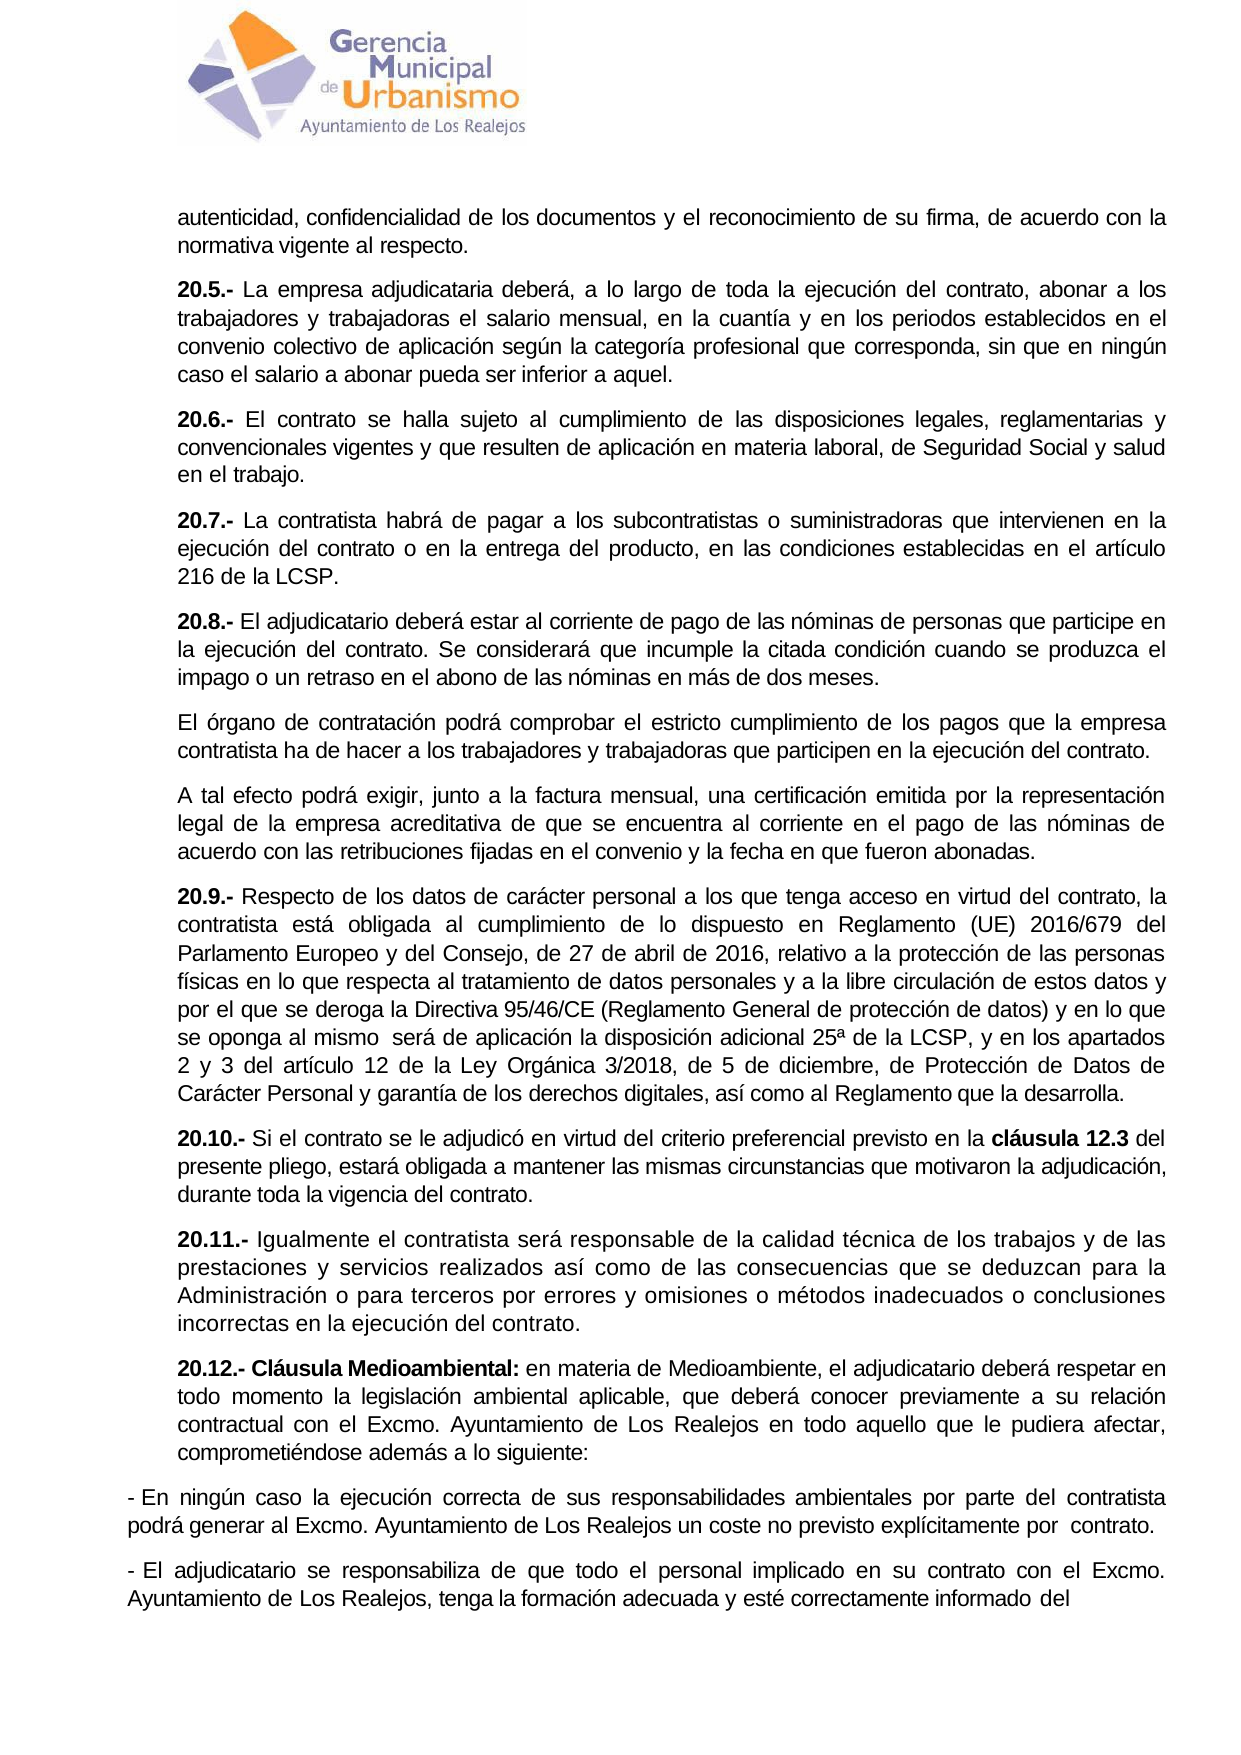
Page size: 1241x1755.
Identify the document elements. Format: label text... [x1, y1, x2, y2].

list El adjudicatario se responsabiliza de que todo el personal implicado en su contrato con el Excmo. Ayuntamiento de Los Realejos, tenga la formación adecuada y esté correctamente informado del [127, 1557, 1167, 1611]
text 20.11.- Igualmente el contratista será responsable de la calidad técnica de los trabajos y de las prestaciones y servicios realizados así como de las consecuencias que se deduzcan para la Administración o para terceros por errores y omisiones o métodos inadecuados o conclusiones incorrectas en la ejecución del contrato. [177, 1226, 1167, 1336]
text 20.10.- Si el contrato se le adjudicó en virtud del criterio preferencial previsto en la cláusula 12.3 del presente pliego, estará obligada a mantener las mismas circunstancias que motivaron la adjudicación, durante toda la vigencia del contrato. [177, 1124, 1167, 1207]
text 20.12.- Cláusula Medioambiental: en materia de Medioambiente, el adjudicatario deberá respetar en todo momento la legislación ambiental aplicable, que deberá conocer previamente a su relación contractual con el Excmo. Ayuntamiento de Los Realejos en todo aquello que le pudiera afectar, comprometiéndose además a lo siguiente: [177, 1355, 1166, 1466]
text 20.6.- El contrato se halla sujeto al cumplimiento de las disposiciones legales, reglamentarias y convencionales vigentes y que resulten de aplicación en materia laboral, de Seguridad Social y salud en el trabajo. [177, 406, 1166, 488]
text autenticidad, confidencialidad de los documentos y el reconocimiento de su firma, de acuerdo con la normativa vigente al respecto. [177, 203, 1166, 258]
text 20.8.- El adjudicatario deberá estar al corriente de pago de las nóminas de personas que participe en la ejecución del contrato. Se considerará que incumple la citada condición cuando se produzca el impago o un retraso en el abono de las nóminas en más de dos meses. [177, 608, 1166, 690]
text 20.5.- La empresa adjudicataria deberá, a lo largo de toda la ejecución del contrato, abonar a los trabajadores y trabajadoras el salario mensual, en la cuantía y en los periodos establecidos en el convenio colectivo de aplicación según la categoría profesional que corresponda, sin que en ningún caso el salario a abonar pueda ser inferior a aquel. [177, 276, 1167, 387]
text 20.9.- Respecto de los datos de carácter personal a los que tenga acceso en virtud del contrato, la contratista está obligada al cumplimiento de lo dispuesto en Reglamento (UE) 2016/679 del Parlamento Europeo y del Consejo, de 27 de abril de 2016, relativo a la protección de las personas físicas en lo que respecta al tratamiento de datos personales y a la libre circulación de estos datos y por el que se deroga la Directiva 95/46/CE (Reglamento General de protección de datos) y en lo que se oponga al mismo será de aplicación la disposición adicional 25ª de la LCSP, y en los apartados 2 y 3 del artículo 12 de la Ley Orgánica 3/2018, de 5 de diciembre, de Protección de Datos de Carácter Personal y garantía de los derechos digitales, así como al Reglamento que la desarrolla. [177, 883, 1167, 1106]
list En ningún caso la ejecución correcta de sus responsabilidades ambientales por parte del contratista podrá generar al Excmo. Ayuntamiento de Los Realejos un coste no previsto explícitamente por contrato. [127, 1484, 1167, 1538]
text 20.7.- La contratista habrá de pagar a los subcontratistas o suministradoras que intervienen en la ejecución del contrato o en la entrega del producto, en las condiciones establecidas en el artículo 216 de la LCSP. [177, 507, 1166, 589]
text El órgano de contratación podrá comprobar el estricto cumplimiento de los pagos que la empresa contratista ha de hacer a los trabajadores y trabajadoras que participen en la ejecución del contrato. [177, 709, 1166, 763]
text A tal efecto podrá exigir, junto a la factura mensual, una certificación emitida por la representación legal de la empresa acreditativa de que se encuentra al corriente en el pago de las nóminas de acuerdo con las retribuciones fijadas en el convenio y la fecha en que fueron abonadas. [177, 782, 1167, 864]
